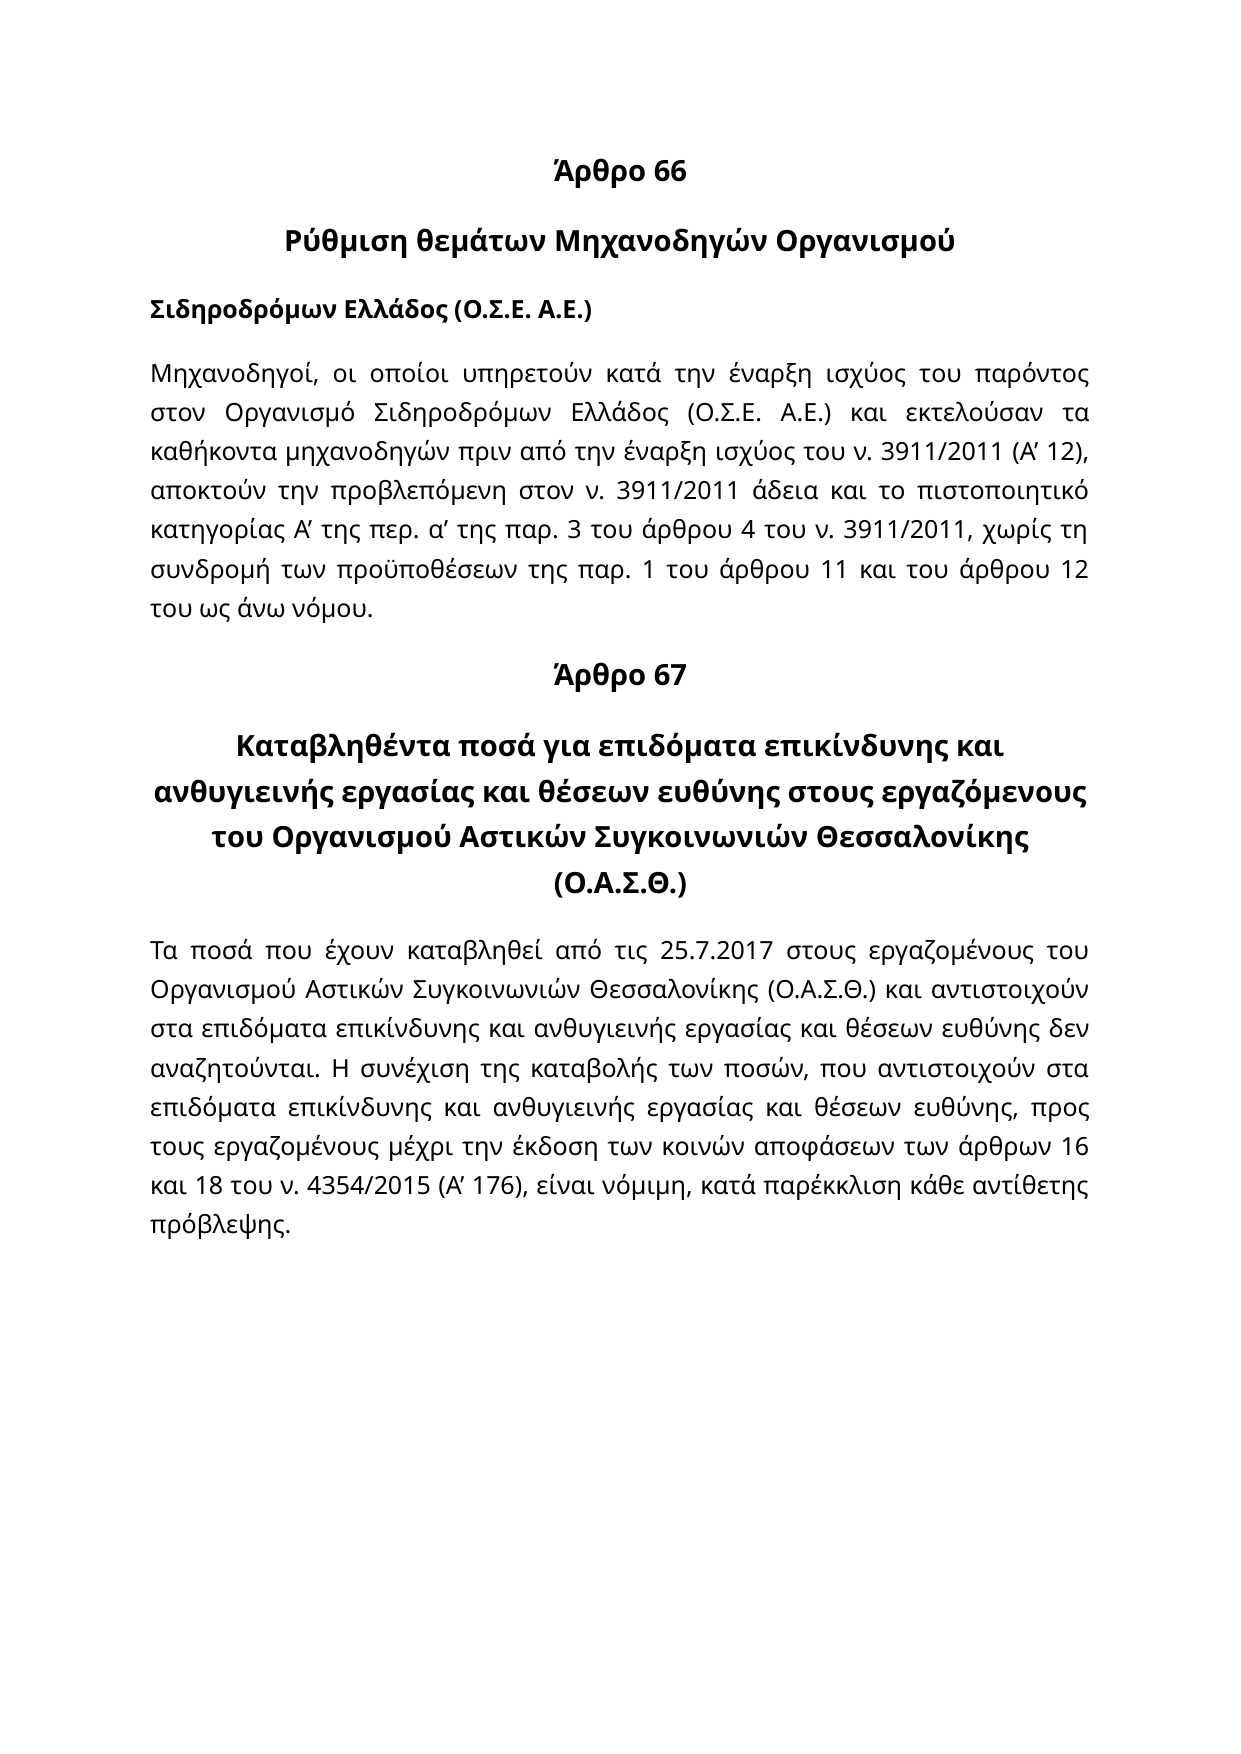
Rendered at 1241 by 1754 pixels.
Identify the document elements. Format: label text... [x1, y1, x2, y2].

subtitle Άρθρο 66 [150, 150, 1090, 190]
subtitle Καταβληθέντα ποσά για επιδόματα επικίνδυνης και ανθυγιεινής εργασίας και θέσεων ευθύνης στους εργαζόμενους του Οργανισμού Αστικών Συγκοινωνιών Θεσσαλονίκης (Ο.Α.Σ.Θ.) [150, 725, 1090, 902]
subtitle Ρύθμιση θεμάτων Μηχανοδηγών Οργανισμού [150, 221, 1090, 260]
text Τα ποσά που έχουν καταβληθεί από τις 25.7.2017 στους εργαζομένους του Οργανισμού Αστικών Συγκοινωνιών Θεσσαλονίκης (Ο.Α.Σ.Θ.) και αντιστοιχούν στα επιδόματα επικίνδυνης και ανθυγιεινής εργασίας και θέσεων ευθύνης δεν αναζητούνται. Η συνέχιση της καταβολής των ποσών, που αντιστοιχούν στα επιδόματα επικίνδυνης και ανθυγιεινής εργασίας και θέσεων ευθύνης, προς τους εργαζομένους μέχρι την έκδοση των κοινών αποφάσεων των άρθρων 16 και 18 του ν. 4354/2015 (Α’ 176), είναι νόμιμη, κατά παρέκκλιση κάθε αντίθετης πρόβλεψης. [150, 933, 1090, 1241]
text Σιδηροδρόμων Ελλάδος (Ο.Σ.Ε. Α.Ε.) [150, 291, 1090, 325]
text Mηχανοδηγοί, οι οποίοι υπηρετούν κατά την έναρξη ισχύος του παρόντος στον Οργανισμό Σιδηροδρόμων Ελλάδος (Ο.Σ.Ε. Α.Ε.) και εκτελούσαν τα καθήκοντα μηχανοδηγών πριν από την έναρξη ισχύος του ν. 3911/2011 (Α’ 12), αποκτούν την προβλεπόμενη στον ν. 3911/2011 άδεια και το πιστοποιητικό κατηγορίας Α’ της περ. α’ της παρ. 3 του άρθρου 4 του ν. 3911/2011, χωρίς τη συνδρομή των προϋποθέσεων της παρ. 1 του άρθρου 11 και του άρθρου 12 του ως άνω νόμου. [150, 355, 1090, 624]
subtitle Άρθρο 67 [150, 654, 1090, 694]
